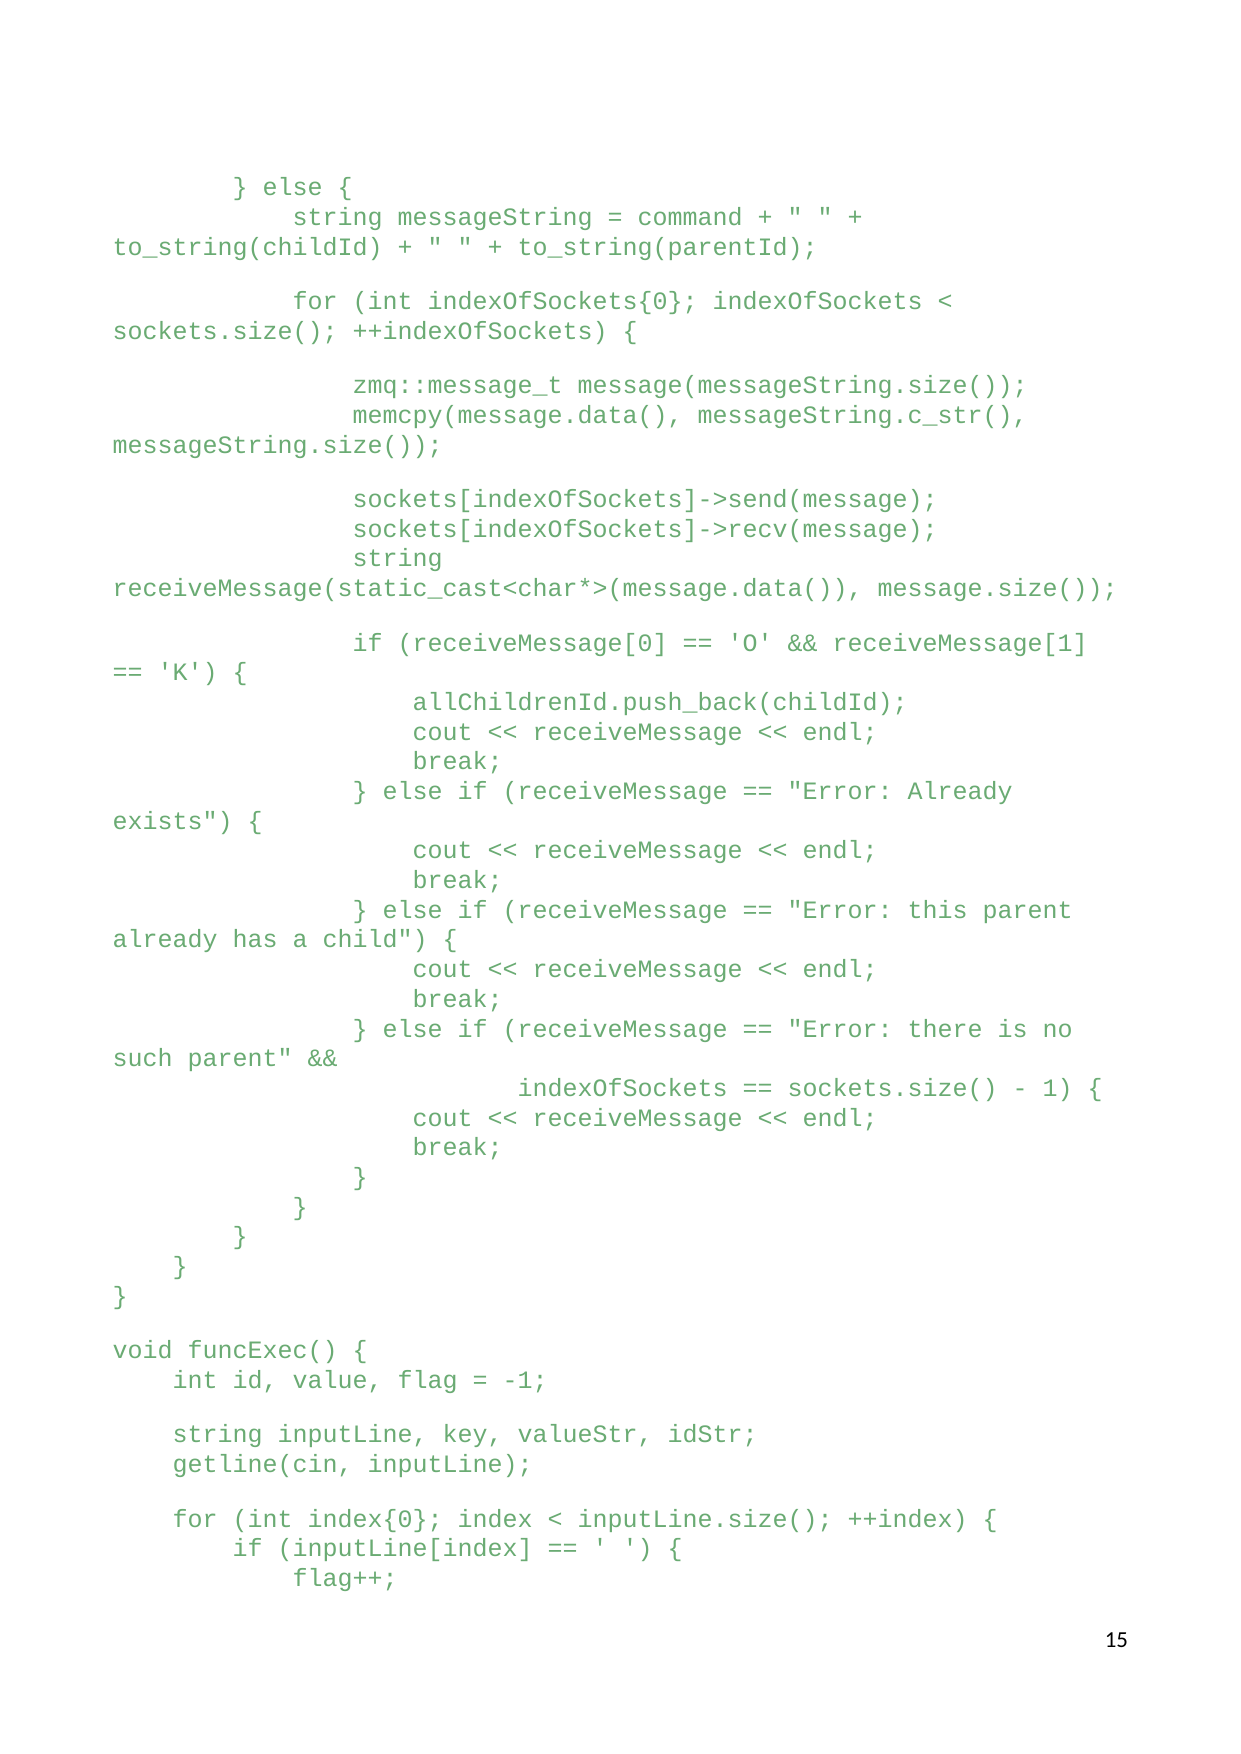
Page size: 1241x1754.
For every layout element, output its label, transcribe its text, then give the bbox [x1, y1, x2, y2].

text break; [112, 986, 1128, 1015]
text cout << receiveMessage << endl; [112, 1105, 1128, 1133]
text } [112, 1283, 1128, 1312]
text } [112, 1224, 1128, 1252]
text } [112, 1254, 1128, 1282]
text indexOfSockets == sockets.size() - 1) { [112, 1076, 1128, 1104]
text if (receiveMessage[0] == 'O' && receiveMessage[1] == 'K') { [112, 630, 1128, 688]
text sockets[indexOfSockets]->send(message); [112, 487, 1128, 515]
text void funcExec() { [112, 1338, 1128, 1366]
text } else if (receiveMessage == "Error: this parent already has a child") { [112, 897, 1128, 955]
text break; [112, 868, 1128, 896]
text } else if (receiveMessage == "Error: there is no such parent" && [112, 1016, 1128, 1074]
text string messageString = command + " " + to_string(childId) + " " + to_string(parentId); [112, 204, 1128, 262]
text for (int indexOfSockets{0}; indexOfSockets < sockets.size(); ++indexOfSockets) { [112, 289, 1128, 347]
text cout << receiveMessage << endl; [112, 838, 1128, 866]
text cout << receiveMessage << endl; [112, 719, 1128, 748]
text break; [112, 749, 1128, 777]
text zmq::message_t message(messageString.size()); [112, 373, 1128, 401]
text for (int index{0}; index < inputLine.size(); ++index) { [112, 1506, 1128, 1534]
text break; [112, 1135, 1128, 1163]
text getline(cin, inputLine); [112, 1452, 1128, 1480]
text } else if (receiveMessage == "Error: Already exists") { [112, 779, 1128, 837]
text string inputLine, key, valueStr, idStr; [112, 1422, 1128, 1450]
text allChildrenId.push_back(childId); [112, 689, 1128, 718]
text flag++; [112, 1566, 1128, 1594]
text string receiveMessage(static_cast<char*>(message.data()), message.size()); [112, 546, 1128, 604]
text } else { [112, 175, 1128, 203]
text memcpy(message.data(), messageString.c_str(), messageString.size()); [112, 402, 1128, 461]
text } [112, 1164, 1128, 1193]
text if (inputLine[index] == ' ') { [112, 1536, 1128, 1564]
text sockets[indexOfSockets]->recv(message); [112, 516, 1128, 545]
text } [112, 1194, 1128, 1223]
text int id, value, flag = -1; [112, 1367, 1128, 1396]
text cout << receiveMessage << endl; [112, 957, 1128, 985]
